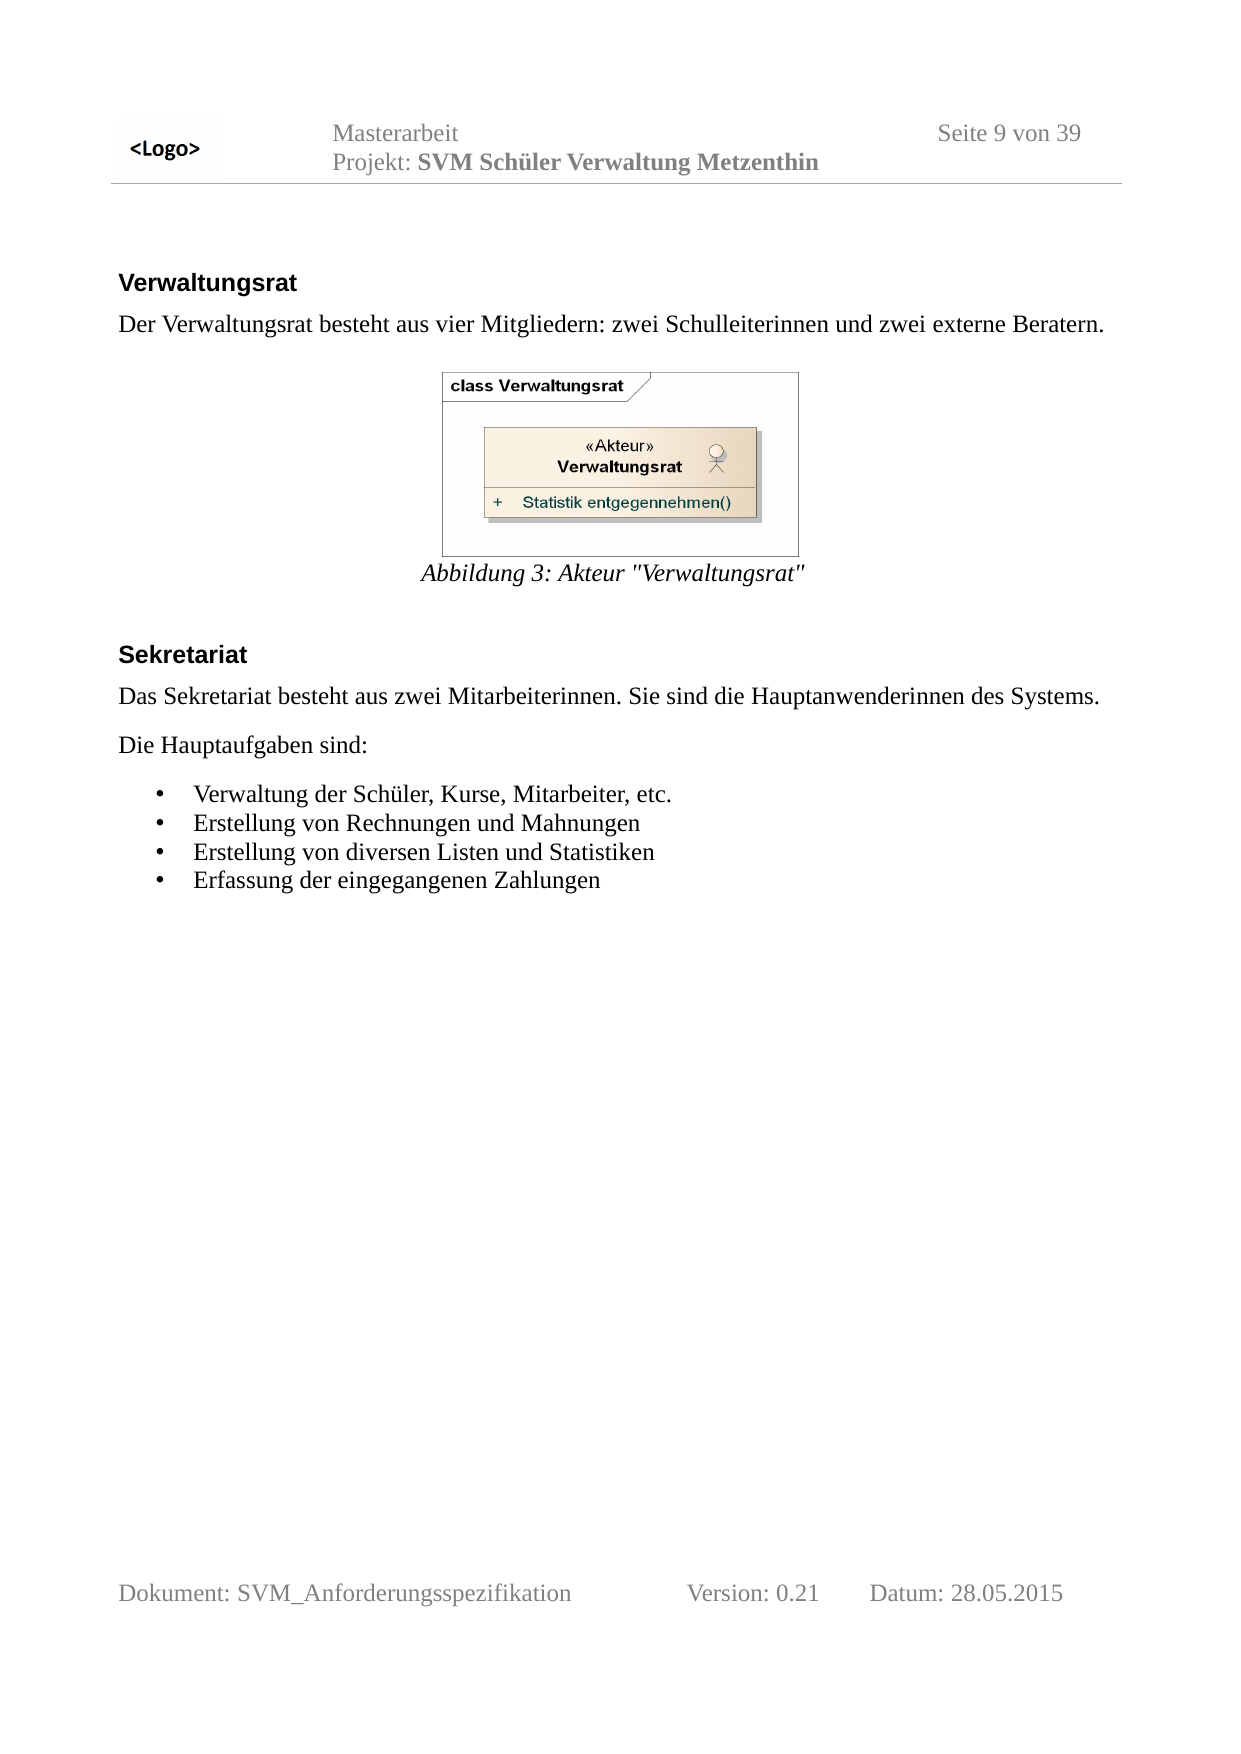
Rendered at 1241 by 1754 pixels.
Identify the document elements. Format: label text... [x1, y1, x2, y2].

text Der Verwaltungsrat besteht aus vier Mitgliedern: zwei Schulleiterinnen und zwei externe Beratern. [118, 309, 1122, 337]
list Erstellung von diversen Listen und Statistiken [156, 837, 1122, 865]
list Verwaltung der Schüler, Kurse, Mitarbeiter, etc. [156, 779, 1122, 808]
picture [118, 118, 224, 183]
list Erfassung der eingegangenen Zahlungen [156, 865, 1122, 894]
text Das Sekretariat besteht aus zwei Mitarbeiterinnen. Sie sind die Hauptanwenderinnen des Systems. [118, 681, 1122, 710]
text Abbildung 3: Akteur "Verwaltungsrat" [421, 558, 819, 586]
list Erstellung von Rechnungen und Mahnungen [156, 808, 1122, 837]
subtitle Verwaltungsrat [118, 267, 1122, 296]
subtitle Sekretariat [118, 592, 1122, 668]
picture [441, 370, 800, 558]
text Die Hauptaufgaben sind: [118, 730, 1122, 759]
